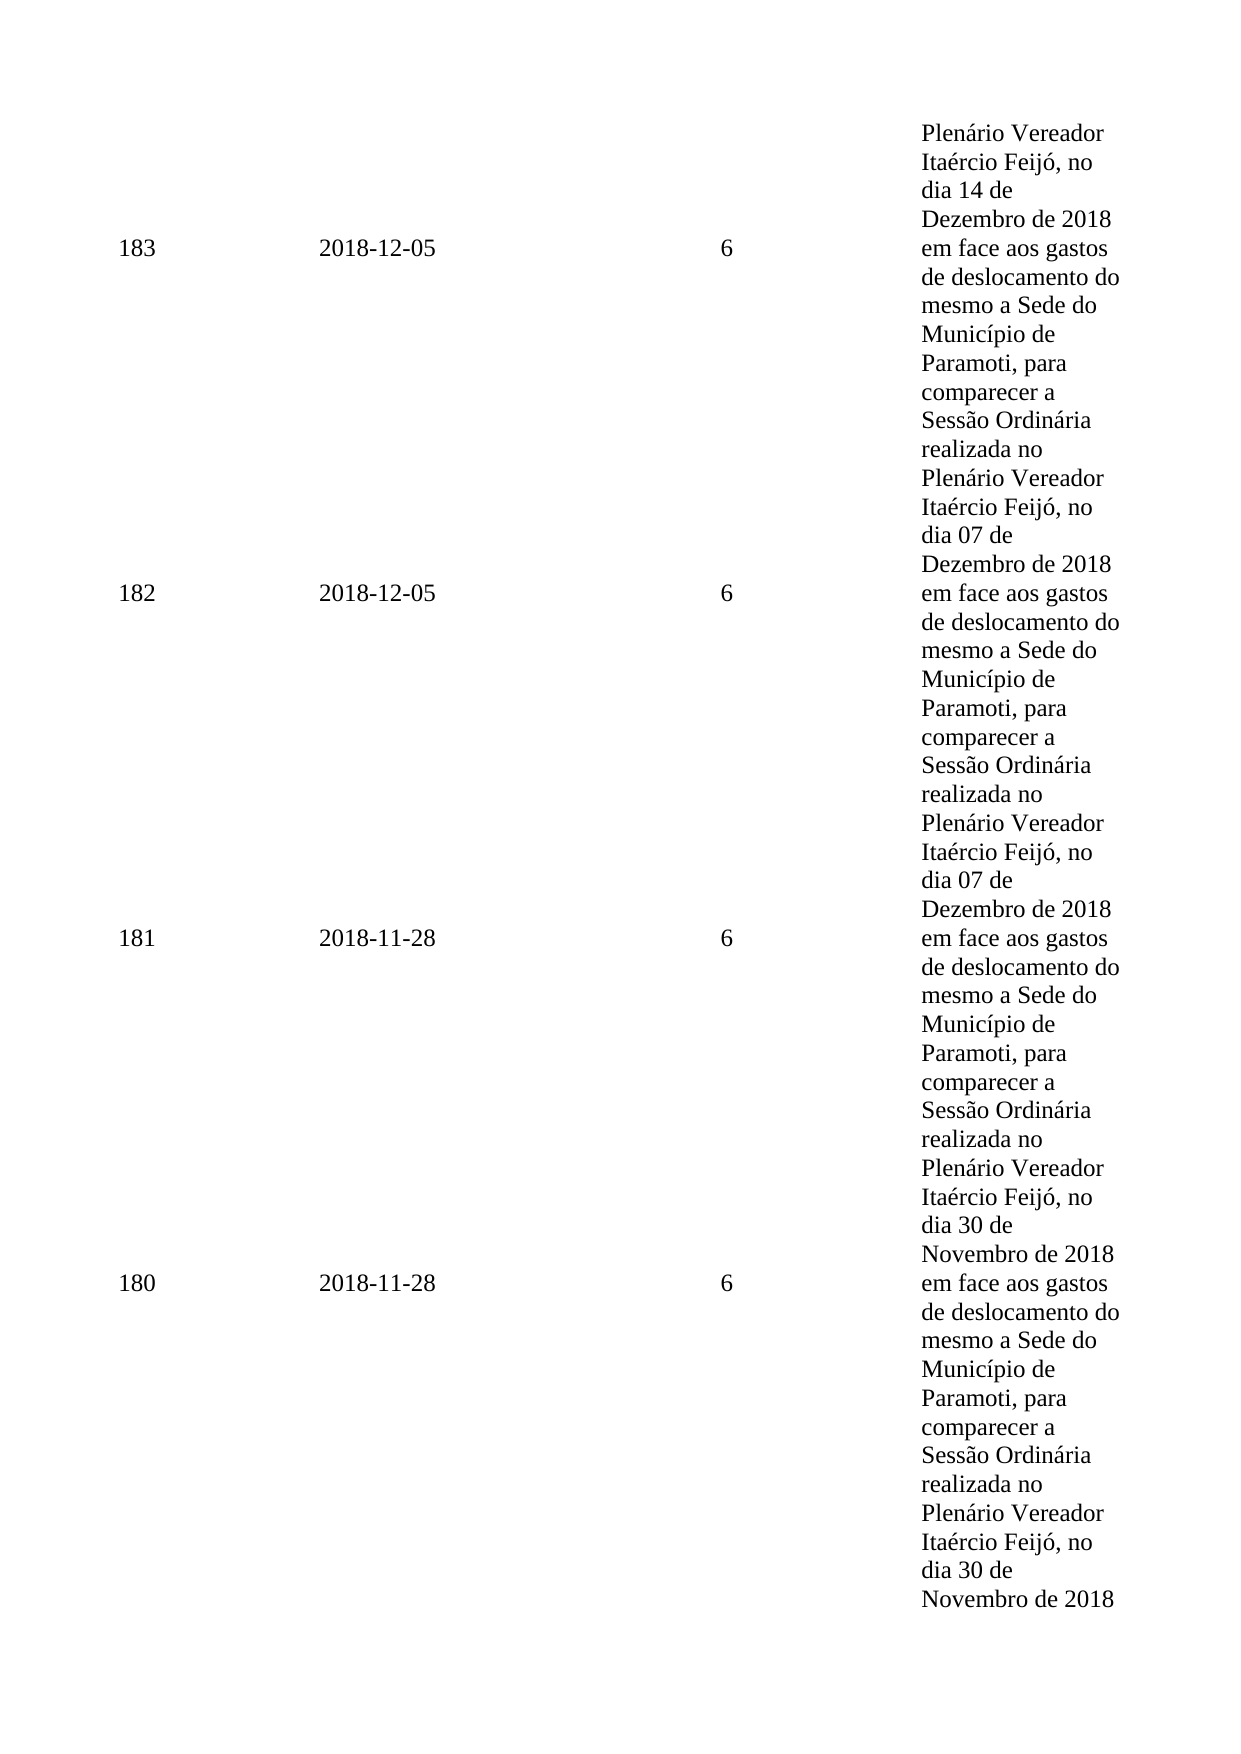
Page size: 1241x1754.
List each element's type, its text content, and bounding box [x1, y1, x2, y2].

table_cell [520, 923, 720, 1268]
table_cell 2018-11-28 [319, 923, 519, 1268]
table_cell 6 [720, 233, 921, 578]
table_cell 180 [118, 1268, 319, 1613]
table_cell [520, 118, 720, 233]
table_cell [520, 1268, 720, 1613]
table_cell [319, 118, 519, 233]
table_cell [520, 233, 720, 578]
table_cell [720, 118, 921, 233]
table_cell em face aos gastos de deslocamento do mesmo a Sede do Município de Paramoti, para comparecer a Sessão Ordinária realizada no Plenário Vereador Itaércio Feijó, no dia 07 de Dezembro de 2018 [921, 233, 1122, 578]
table_cell em face aos gastos de deslocamento do mesmo a Sede do Município de Paramoti, para comparecer a Sessão Ordinária realizada no Plenário Vereador Itaércio Feijó, no dia 30 de Novembro de 2018 [921, 1268, 1122, 1613]
table_cell 2018-12-05 [319, 578, 519, 923]
table_cell 2018-12-05 [319, 233, 519, 578]
table_cell 6 [720, 1268, 921, 1613]
table_cell [118, 118, 319, 233]
table_cell em face aos gastos de deslocamento do mesmo a Sede do Município de Paramoti, para comparecer a Sessão Ordinária realizada no Plenário Vereador Itaércio Feijó, no dia 07 de Dezembro de 2018 [921, 578, 1122, 923]
table_cell 6 [720, 923, 921, 1268]
table_cell 182 [118, 578, 319, 923]
table_cell [520, 578, 720, 923]
table_cell Plenário Vereador Itaércio Feijó, no dia 14 de Dezembro de 2018 [921, 118, 1122, 233]
table_cell em face aos gastos de deslocamento do mesmo a Sede do Município de Paramoti, para comparecer a Sessão Ordinária realizada no Plenário Vereador Itaércio Feijó, no dia 30 de Novembro de 2018 [921, 923, 1122, 1268]
table_cell 6 [720, 578, 921, 923]
table_cell 2018-11-28 [319, 1268, 519, 1613]
table_cell 181 [118, 923, 319, 1268]
table_cell 183 [118, 233, 319, 578]
